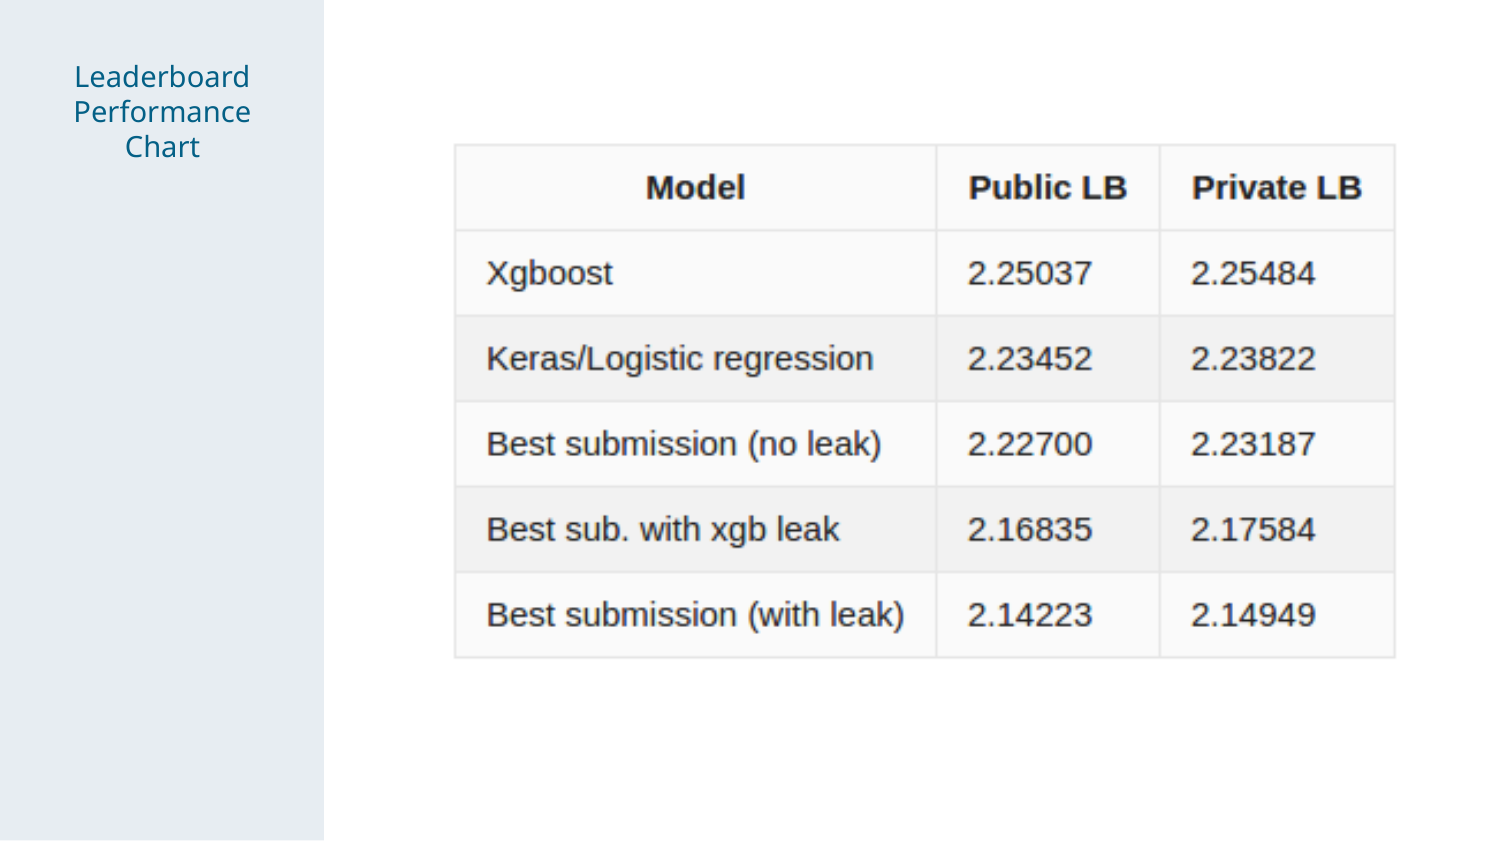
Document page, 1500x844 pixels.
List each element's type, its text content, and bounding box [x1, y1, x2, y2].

picture [450, 119, 1408, 680]
text_box Leaderboard Performance Chart [33, 50, 292, 171]
text_box [0, 0, 324, 841]
